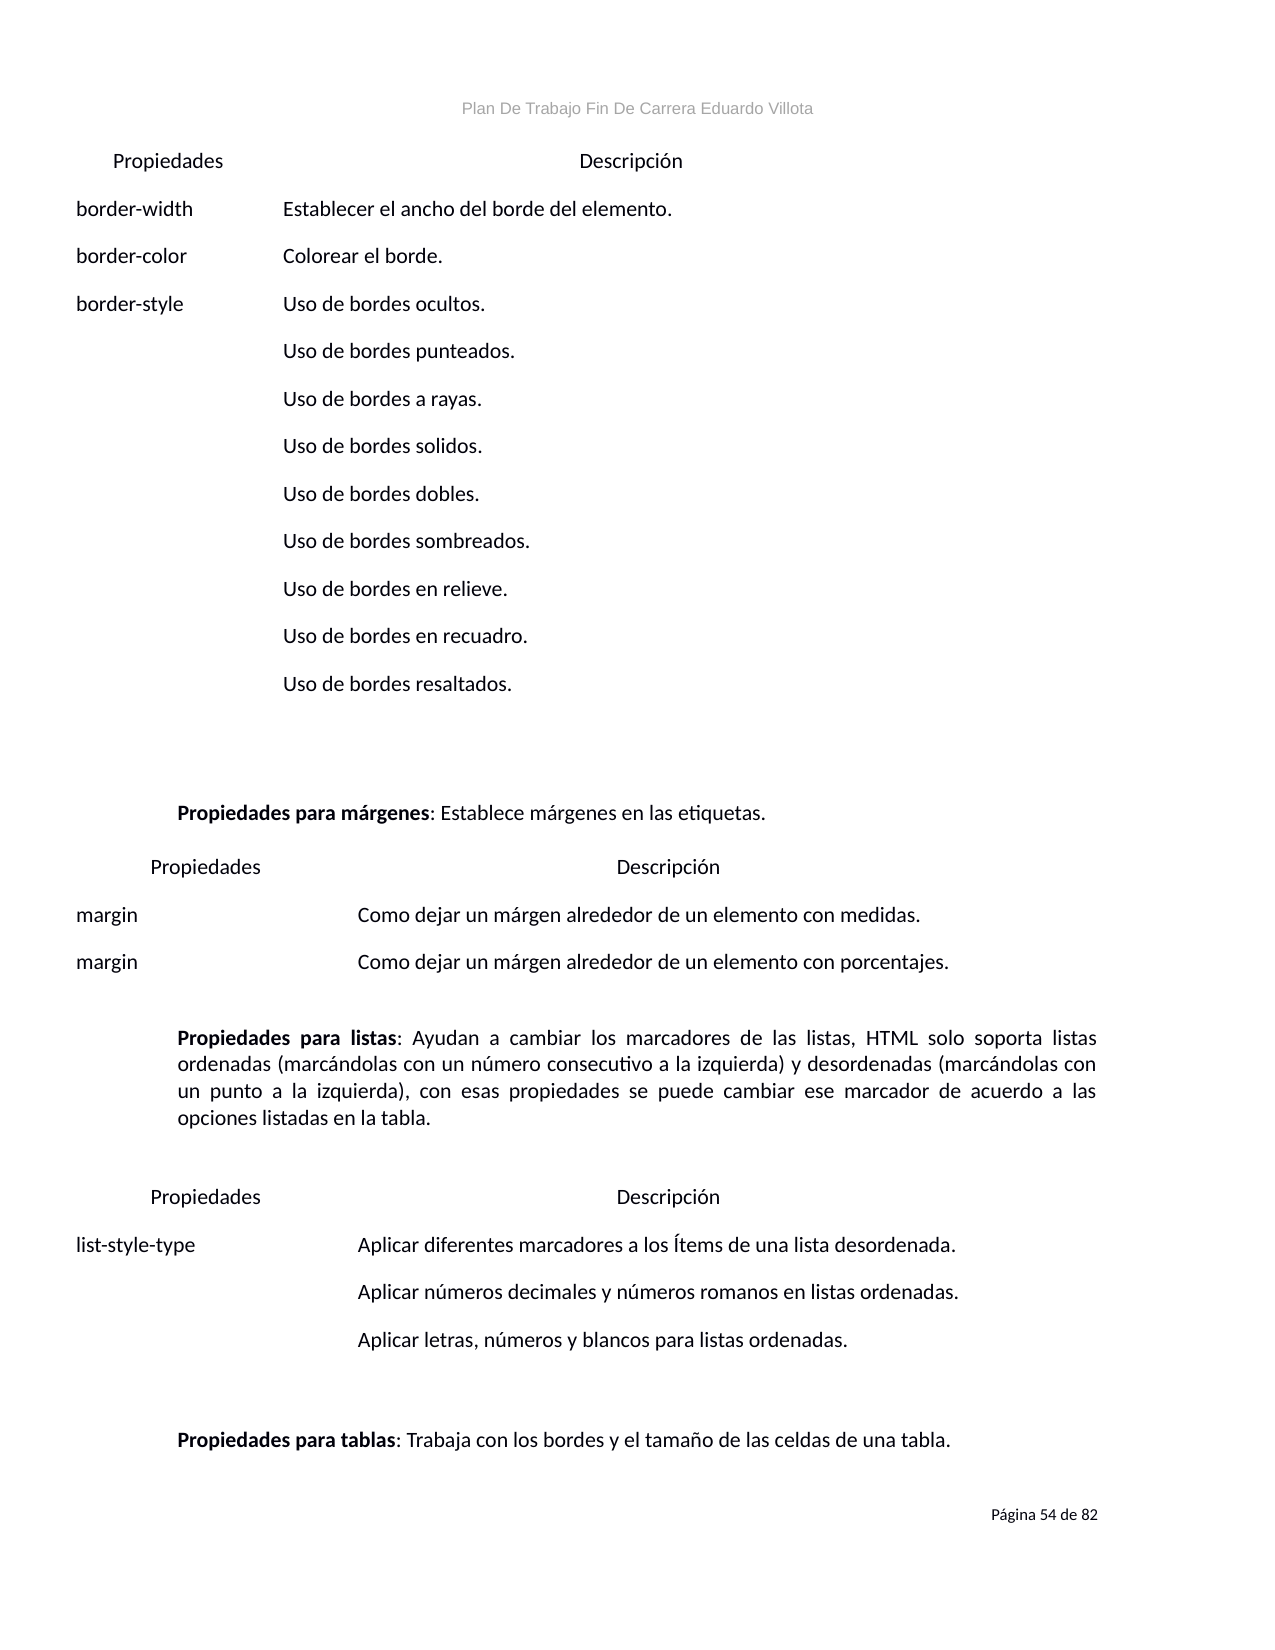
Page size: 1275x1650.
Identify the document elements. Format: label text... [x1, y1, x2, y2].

table_cell Uso de bordes solidos. [272, 433, 990, 480]
table_header Descripción [272, 148, 990, 195]
table_cell Colorear el borde. [272, 243, 990, 290]
text Propiedades para márgenes: Establece márgenes en las etiquetas. [177, 799, 1098, 825]
table_header Propiedades [65, 148, 272, 195]
table_cell border-color [65, 243, 272, 290]
table_header Propiedades [65, 1184, 346, 1231]
text Propiedades para listas: Ayudan a cambiar los marcadores de las listas, HTML solo soporta listas ordenadas (marcándolas con un número consecutivo a la izquierda) y desordenadas (marcándolas con un punto a la izquierda), con esas propiedades se puede cambiar ese marcador de acuerdo a las opciones listadas en la tabla. [177, 1024, 1098, 1131]
table_cell Aplicar números decimales y números romanos en listas ordenadas. [346, 1279, 990, 1326]
table_cell Aplicar diferentes marcadores a los Ítems de una lista desordenada. [346, 1231, 990, 1278]
table_cell Como dejar un márgen alrededor de un elemento con medidas. [346, 901, 990, 948]
table_cell Uso de bordes resaltados. [272, 670, 990, 718]
table_cell Uso de bordes ocultos. [272, 290, 990, 338]
table_header Descripción [346, 853, 990, 901]
table_cell Aplicar letras, números y blancos para listas ordenadas. [346, 1326, 990, 1373]
text Propiedades para tablas: Trabaja con los bordes y el tamaño de las celdas de una tabla. [177, 1427, 1098, 1453]
table_cell Como dejar un márgen alrededor de un elemento con porcentajes. [346, 948, 990, 996]
table_cell Uso de bordes sombreados. [272, 528, 990, 575]
table_cell border-style [65, 290, 272, 718]
table_cell Uso de bordes dobles. [272, 480, 990, 528]
table_header Descripción [346, 1184, 990, 1231]
table_header Propiedades [65, 853, 346, 901]
table_cell Uso de bordes punteados. [272, 338, 990, 385]
table_cell list-style-type [65, 1231, 346, 1373]
table_cell Uso de bordes en relieve. [272, 575, 990, 623]
table_cell Uso de bordes en recuadro. [272, 623, 990, 670]
table_cell Uso de bordes a rayas. [272, 385, 990, 433]
table_cell margin [65, 948, 346, 996]
table_cell Establecer el ancho del borde del elemento. [272, 195, 990, 243]
table_cell border-width [65, 195, 272, 243]
table_cell margin [65, 901, 346, 948]
